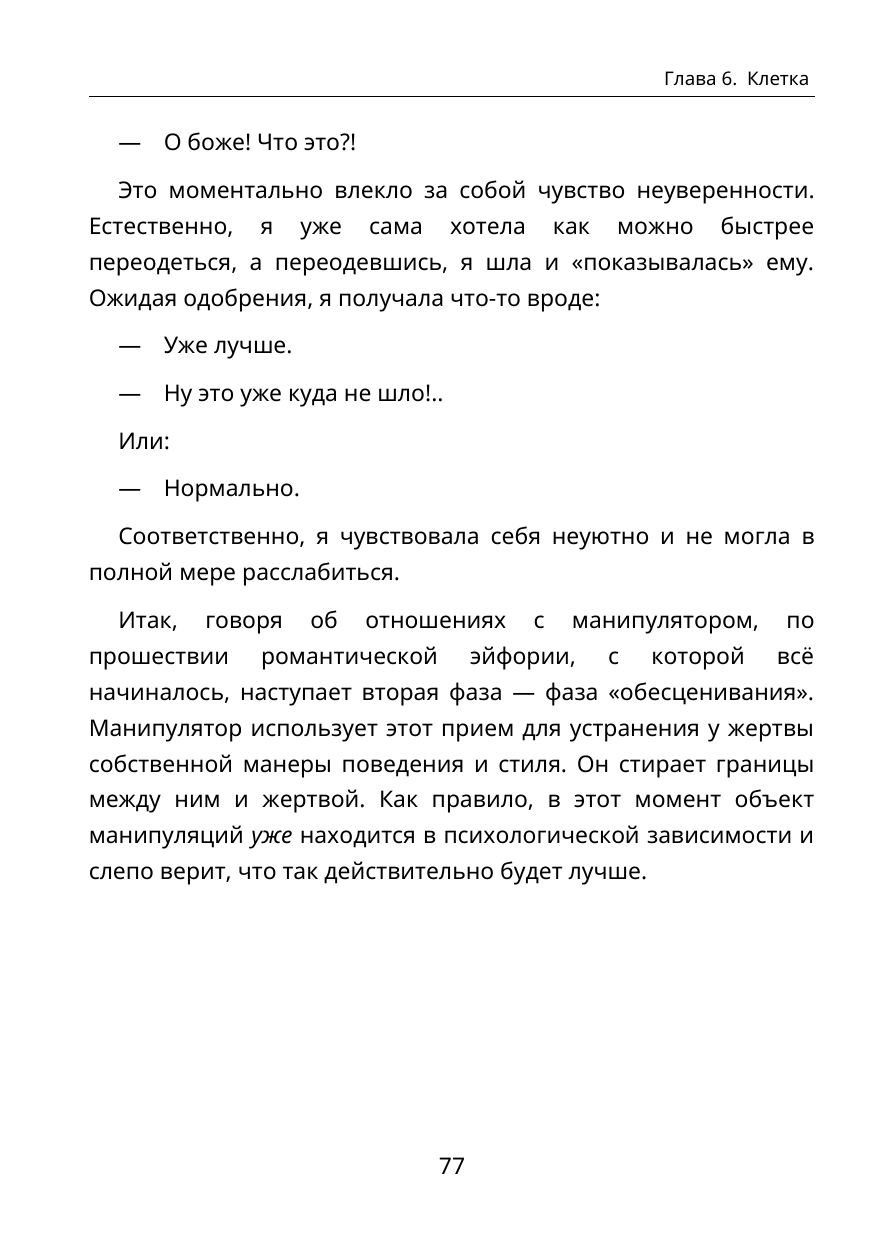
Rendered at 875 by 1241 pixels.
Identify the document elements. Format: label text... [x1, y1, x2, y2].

text Это моментально влекло за собой чувство неуверенности. Естественно, я уже сама хотела как можно быстрее переодеться, а переодевшись, я шла и «показывалась» ему. Ожидая одобрения, я получала что-то вроде: [88, 174, 815, 313]
list Ну это уже куда не шло!.. [88, 377, 815, 408]
text Или: [88, 425, 815, 456]
text Итак, говоря об отношениях с манипулятором, по прошествии романтической эйфории, с которой всё начиналось, наступает вторая фаза — фаза «обесценивания». Манипулятор использует этот прием для устранения у жертвы собственной манеры поведения и стиля. Он стирает границы между ним и жертвой. Как правило, в этот момент объект манипуляций уже находится в психологической зависимости и слепо верит, что так действительно будет лучше. [88, 604, 815, 887]
list Уже лучше. [88, 329, 815, 361]
text Соответственно, я чувствовала себя неуютно и не могла в полной мере расслабиться. [88, 520, 815, 587]
list Нормально. [88, 472, 815, 504]
list О боже! Что это?! [88, 126, 815, 157]
